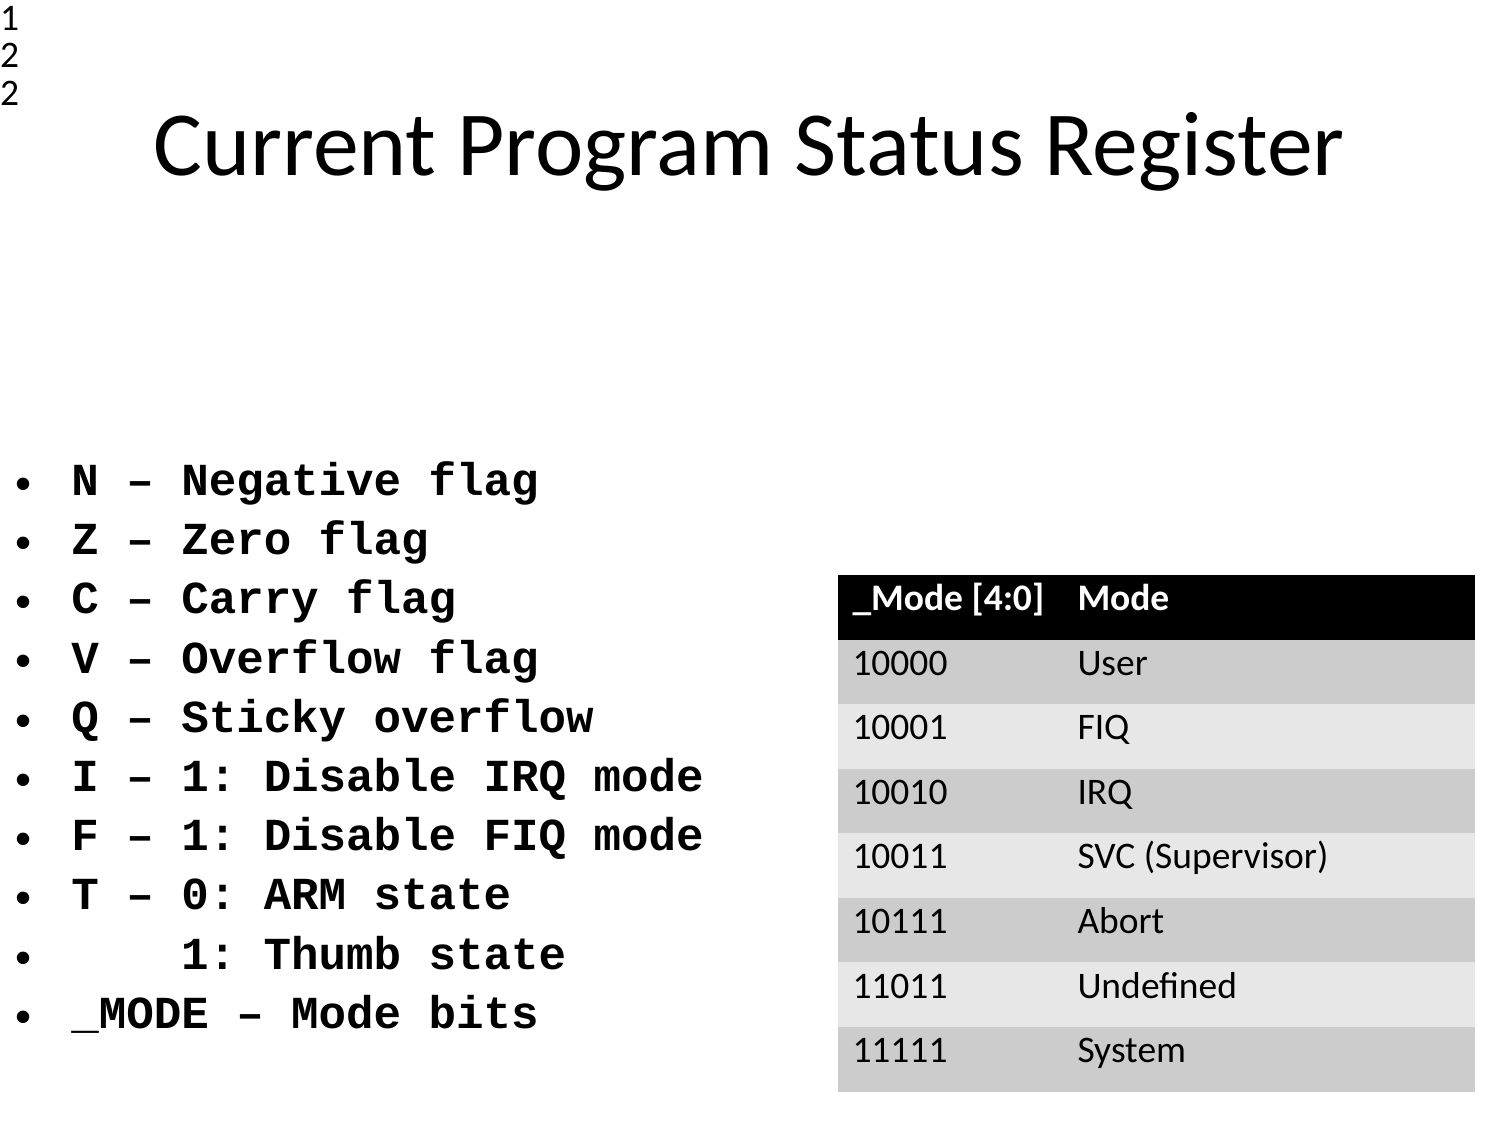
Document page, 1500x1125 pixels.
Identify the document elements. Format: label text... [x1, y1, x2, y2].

table_cell 10011 [838, 833, 1063, 898]
table_cell SVC (Supervisor) [1063, 833, 1475, 898]
table_cell IRQ [1063, 769, 1475, 833]
table_cell 10001 [838, 704, 1063, 769]
table_cell User [1063, 640, 1475, 704]
title Current Program Status Register [75, 45, 1425, 233]
table_cell 10000 [838, 640, 1063, 704]
text_box N – Negative flag Z – Zero flag C – Carry flag V – Overflow flag Q – Sticky overflow I – 1: Disable IRQ mode F – 1: Disable FIQ mode T – 0: ARM state 1: Thumb state _MODE – Mode bits [0, 449, 775, 1125]
table_header Mode [1063, 575, 1475, 640]
table_cell Abort [1063, 898, 1475, 962]
table_header _Mode [4:0] [838, 575, 1063, 640]
table_cell 11011 [838, 962, 1063, 1027]
table_cell System [1063, 1027, 1475, 1092]
table_cell Undefined [1063, 962, 1475, 1027]
table_cell 10010 [838, 769, 1063, 833]
table_cell FIQ [1063, 704, 1475, 769]
table_cell 11111 [838, 1027, 1063, 1092]
table_cell 10111 [838, 898, 1063, 962]
